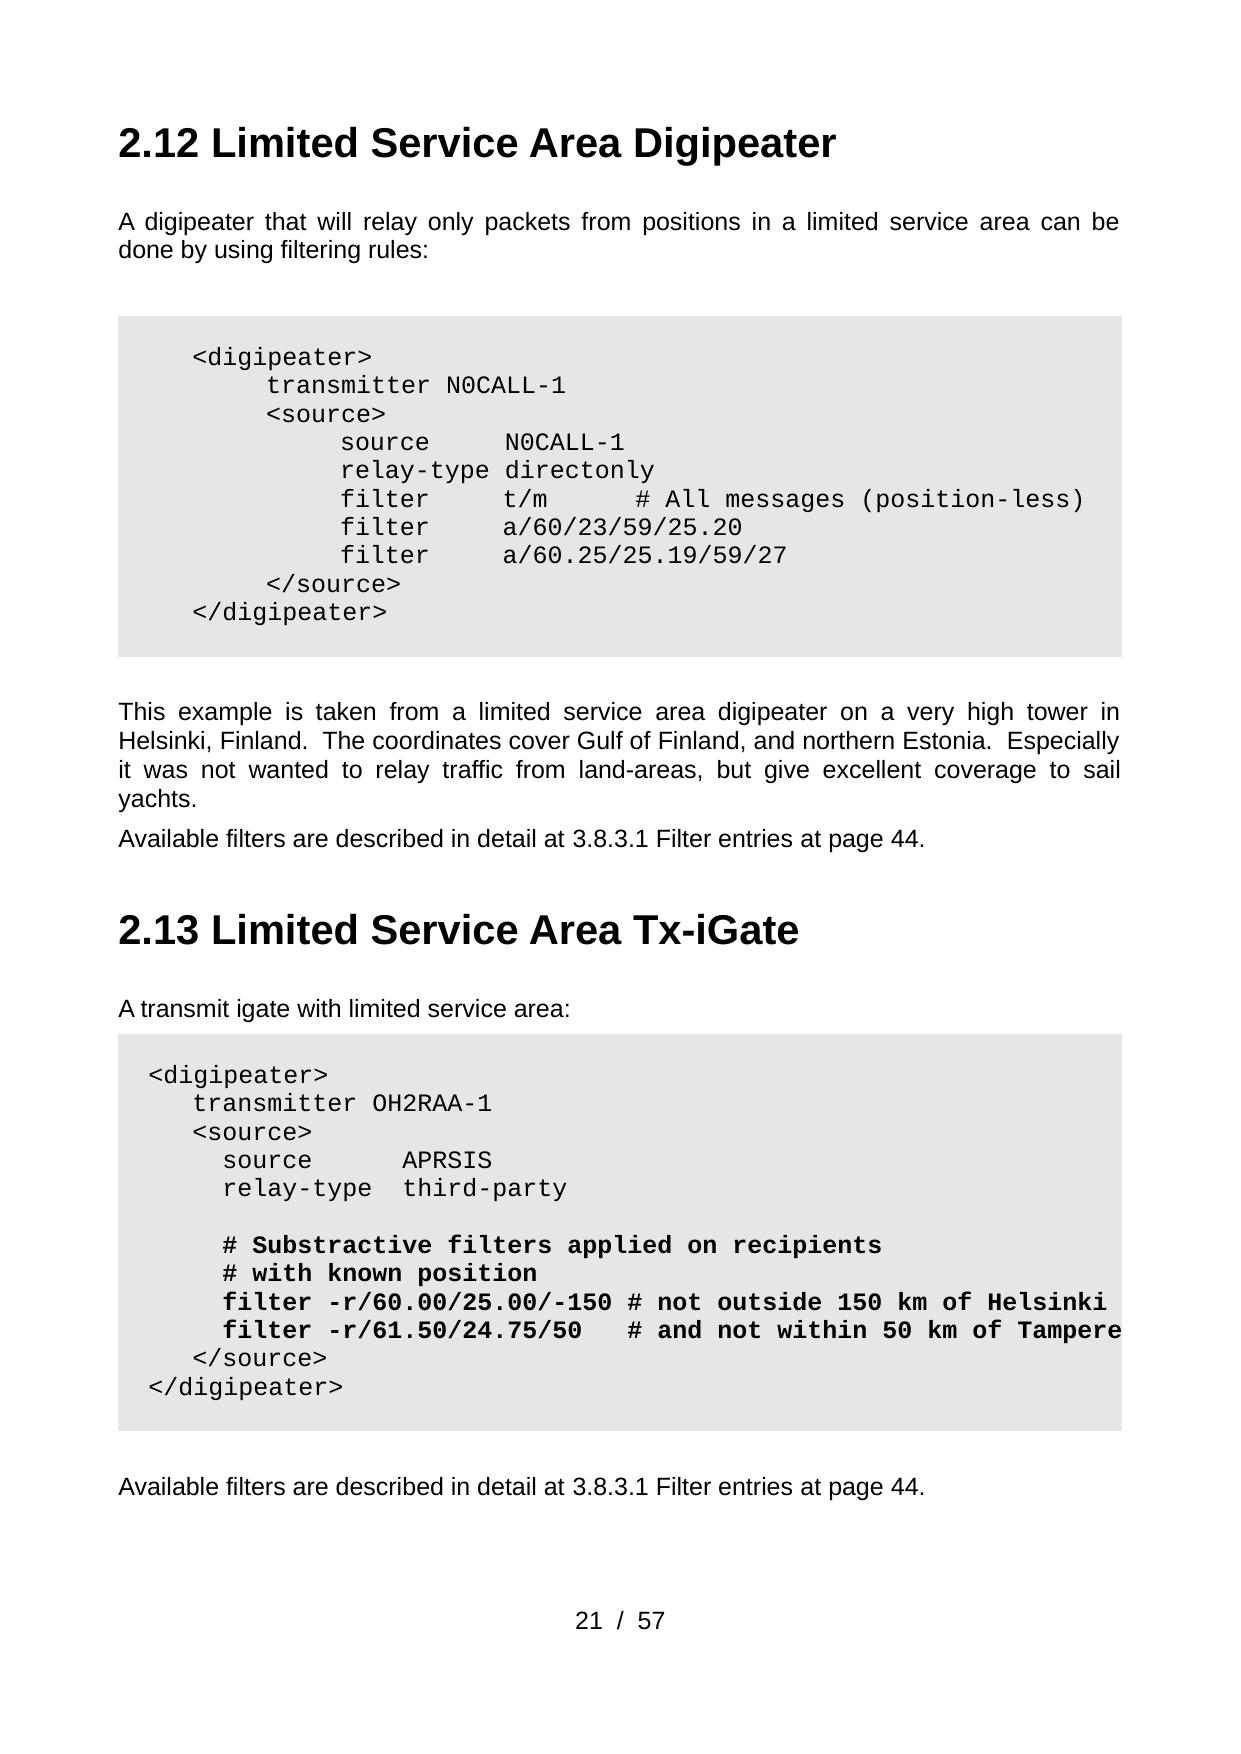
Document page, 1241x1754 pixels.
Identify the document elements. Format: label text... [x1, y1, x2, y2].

text </source> [118, 571, 1122, 600]
text <source> [118, 401, 1122, 430]
text relay-type directonly [118, 458, 1122, 486]
text Available filters are described in detail at 3.8.3.1 Filter entries at page 44. [118, 1472, 1122, 1500]
text source APRSIS [118, 1147, 1122, 1176]
text This example is taken from a limited service area digipeater on a very high tower in Helsinki, Finland. The coordinates cover Gulf of Finland, and northern Estonia. Especially it was not wanted to relay traffic from land-areas, but give excellent coverage to sail yachts. [118, 697, 1122, 812]
text relay-type third-party [118, 1176, 1122, 1204]
text filter t/m # All messages (position-less) [118, 486, 1122, 515]
text Available filters are described in detail at 3.8.3.1 Filter entries at page 44. [118, 824, 1122, 853]
text </digipeater> [118, 1374, 1122, 1402]
text <digipeater> [118, 345, 1122, 373]
text </source> [118, 1346, 1122, 1374]
text transmitter N0CALL-1 [118, 373, 1122, 401]
text </digipeater> [118, 600, 1122, 628]
text filter -r/60.00/25.00/-150 # not outside 150 km of Helsinki [118, 1289, 1122, 1317]
text A digipeater that will relay only packets from positions in a limited service area can be done by using filtering rules: [118, 207, 1122, 264]
text filter a/60/23/59/25.20 [118, 515, 1122, 543]
text <source> [118, 1119, 1122, 1147]
text A transmit igate with limited service area: [118, 993, 1122, 1022]
subtitle Limited Service Area Tx-iGate [118, 905, 1122, 953]
text source N0CALL-1 [118, 430, 1122, 458]
text filter -r/61.50/24.75/50 # and not within 50 km of Tampere [118, 1317, 1122, 1346]
text <digipeater> [118, 1062, 1122, 1091]
text transmitter OH2RAA-1 [118, 1091, 1122, 1119]
text filter a/60.25/25.19/59/27 [118, 543, 1122, 571]
text # with known position [118, 1261, 1122, 1289]
subtitle Limited Service Area Digipeater [118, 118, 1122, 166]
text # Substractive filters applied on recipients [118, 1232, 1122, 1261]
